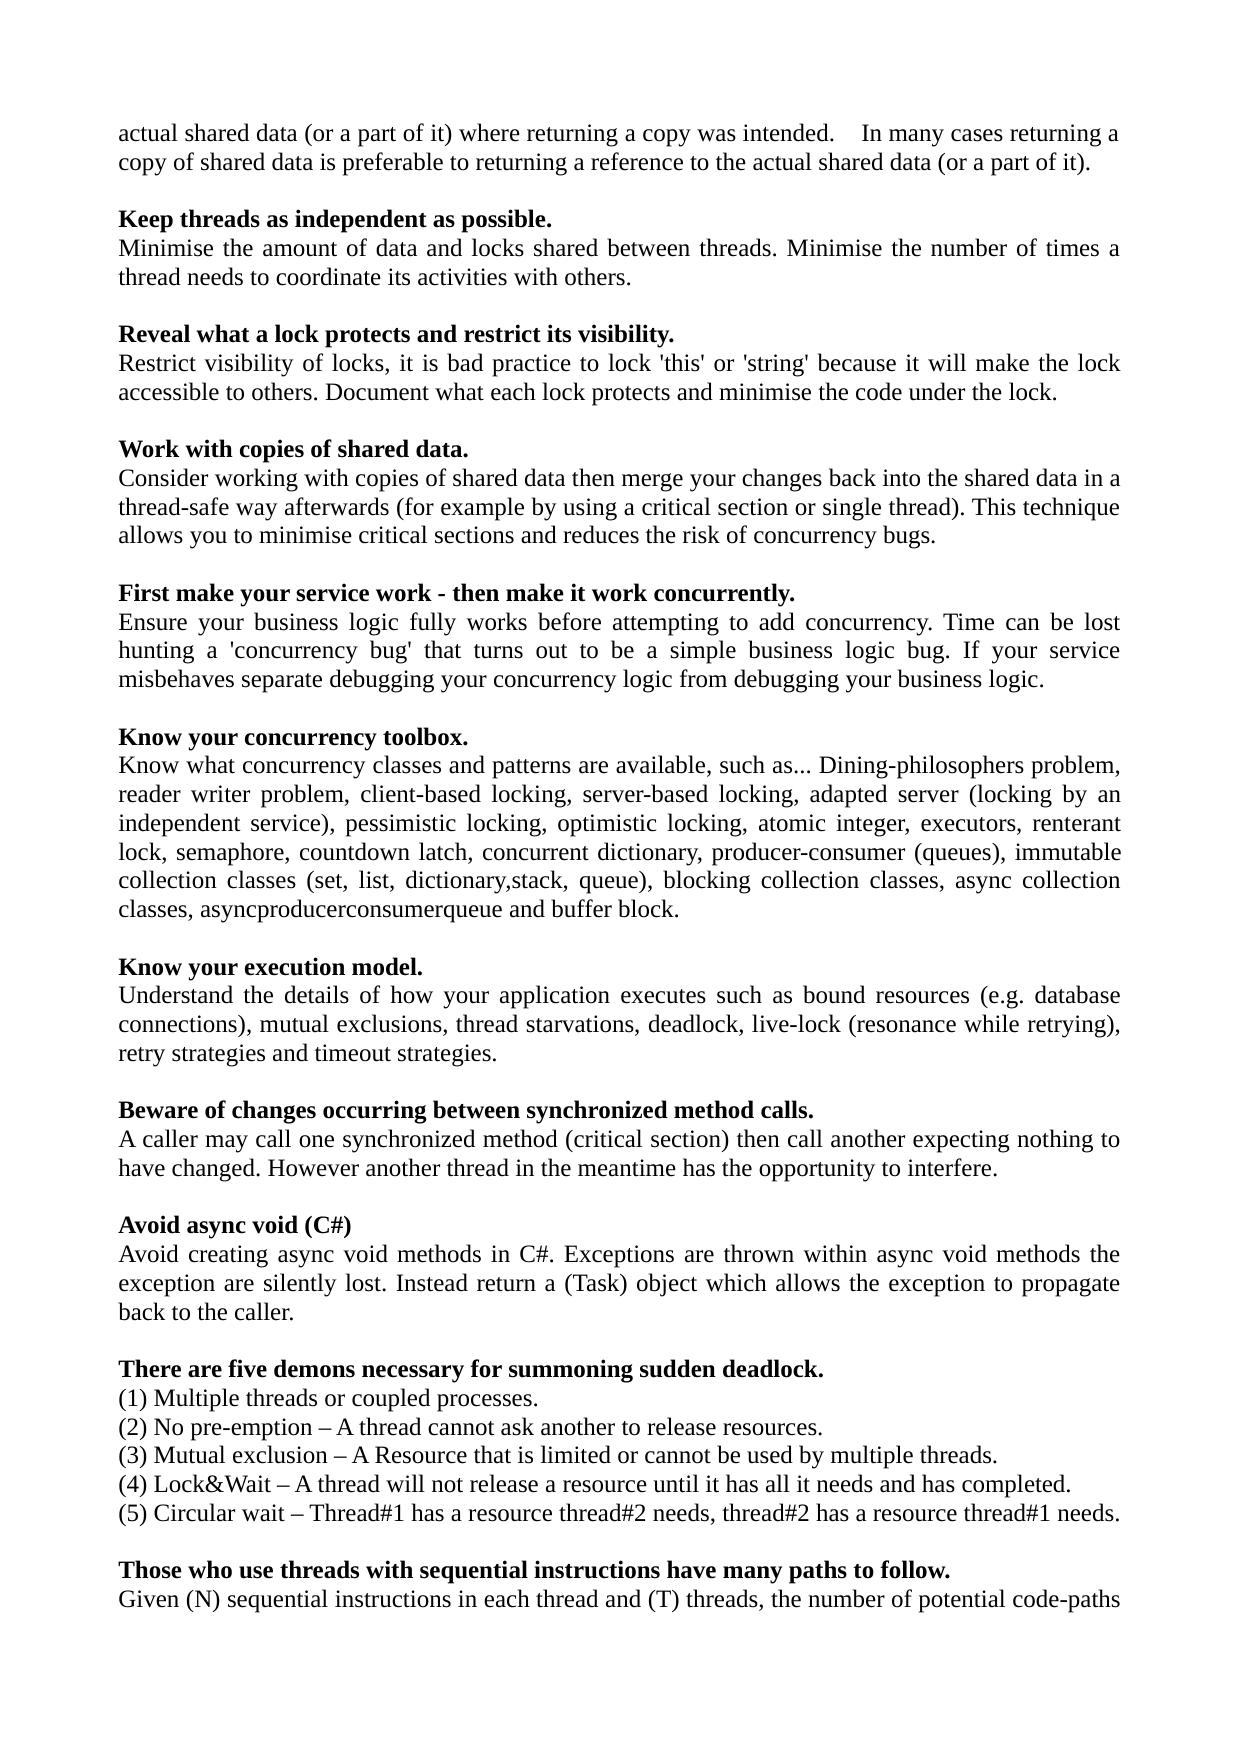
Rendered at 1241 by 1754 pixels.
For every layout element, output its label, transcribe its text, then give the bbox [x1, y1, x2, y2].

text (2) No pre-emption – A thread cannot ask another to release resources. [118, 1412, 1122, 1441]
text (1) Multiple threads or coupled processes. [118, 1383, 1122, 1412]
text Work with copies of shared data. [118, 434, 1122, 463]
text There are five demons necessary for summoning sudden deadlock. [118, 1354, 1122, 1383]
text Know what concurrency classes and patterns are available, such as... Dining-philosophers problem, reader writer problem, client-based locking, server-based locking, adapted server (locking by an independent service), pessimistic locking, optimistic locking, atomic integer, executors, renterant lock, semaphore, countdown latch, concurrent dictionary, producer-consumer (queues), immutable collection classes (set, list, dictionary,stack, queue), blocking collection classes, async collection classes, asyncproducerconsumerqueue and buffer block. [118, 751, 1122, 923]
text Minimise the amount of data and locks shared between threads. Minimise the number of times a thread needs to coordinate its activities with others. [118, 233, 1122, 291]
text Know your concurrency toolbox. [118, 722, 1122, 751]
text Understand the details of how your application executes such as bound resources (e.g. database connections), mutual exclusions, thread starvations, deadlock, live-lock (resonance while retrying), retry strategies and timeout strategies. [118, 981, 1122, 1067]
text Avoid async void (C#) [118, 1211, 1122, 1239]
text Restrict visibility of locks, it is bad practice to lock 'this' or 'string' because it will make the lock accessible to others. Document what each lock protects and minimise the code under the lock. [118, 348, 1122, 406]
text Consider working with copies of shared data then merge your changes back into the shared data in a thread-safe way afterwards (for example by using a critical section or single thread). This technique allows you to minimise critical sections and reduces the risk of concurrency bugs. [118, 463, 1122, 549]
text (5) Circular wait – Thread#1 has a resource thread#2 needs, thread#2 has a resource thread#1 needs. [118, 1498, 1122, 1527]
text Know your execution model. [118, 952, 1122, 981]
text Avoid creating async void methods in C#. Exceptions are thrown within async void methods the exception are silently lost. Instead return a (Task) object which allows the exception to propagate back to the caller. [118, 1239, 1122, 1326]
text A caller may call one synchronized method (critical section) then call another expecting nothing to have changed. However another thread in the meantime has the opportunity to interfere. [118, 1124, 1122, 1182]
text Those who use threads with sequential instructions have many paths to follow. [118, 1556, 1122, 1584]
text Ensure your business logic fully works before attempting to add concurrency. Time can be lost hunting a 'concurrency bug' that turns out to be a simple business logic bug. If your service misbehaves separate debugging your concurrency logic from debugging your business logic. [118, 607, 1122, 693]
text Given (N) sequential instructions in each thread and (T) threads, the number of potential code-paths [118, 1584, 1122, 1613]
text Beware of changes occurring between synchronized method calls. [118, 1096, 1122, 1124]
text actual shared data (or a part of it) where returning a copy was intended. In many cases returning a copy of shared data is preferable to returning a reference to the actual shared data (or a part of it). [118, 118, 1122, 176]
text Keep threads as independent as possible. [118, 204, 1122, 233]
text (3) Mutual exclusion – A Resource that is limited or cannot be used by multiple threads. [118, 1441, 1122, 1469]
text First make your service work - then make it work concurrently. [118, 578, 1122, 607]
text Reveal what a lock protects and restrict its visibility. [118, 319, 1122, 348]
text (4) Lock&Wait – A thread will not release a resource until it has all it needs and has completed. [118, 1469, 1122, 1498]
